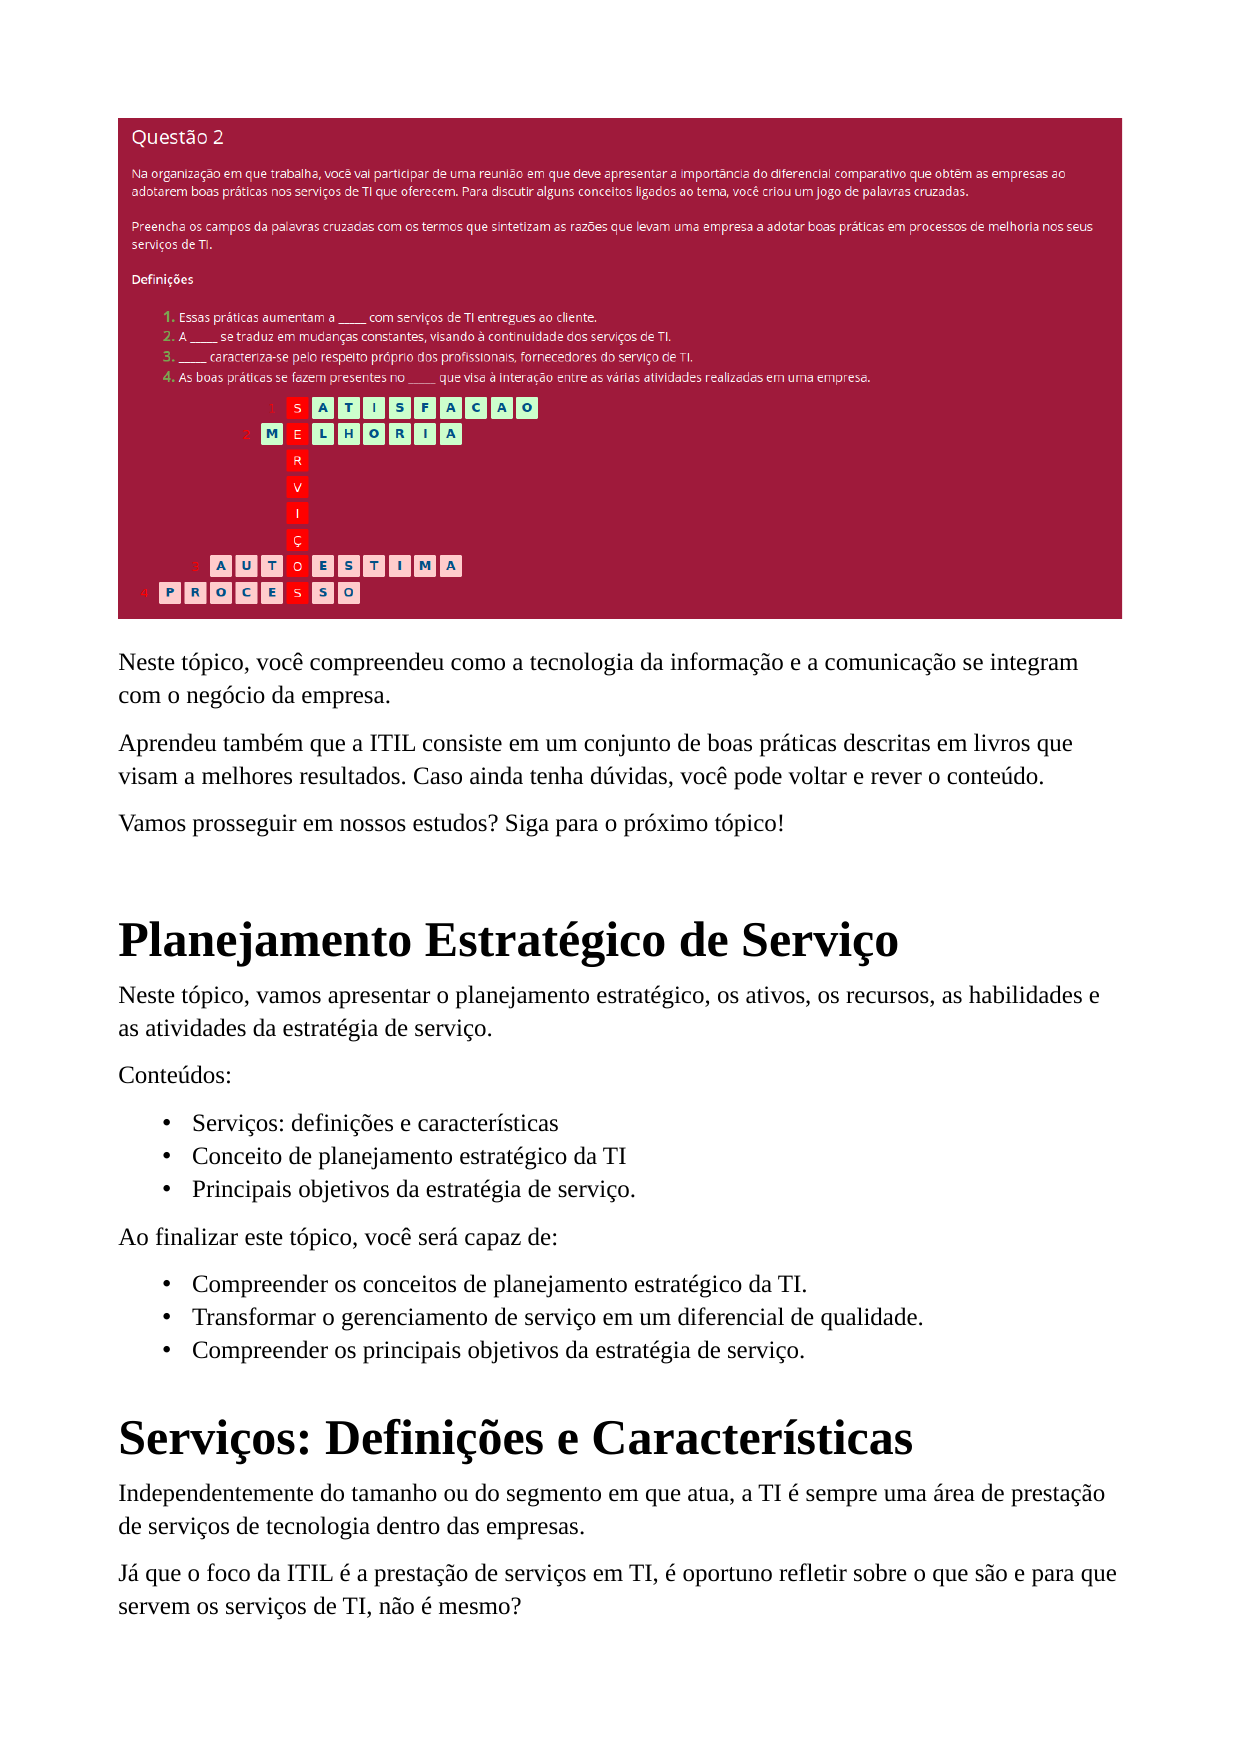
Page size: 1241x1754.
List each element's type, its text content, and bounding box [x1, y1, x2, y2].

list Compreender os conceitos de planejamento estratégico da TI. [162, 1269, 1122, 1298]
subtitle Planejamento Estratégico de Serviço [118, 910, 1122, 967]
list Principais objetivos da estratégia de serviço. [162, 1174, 1122, 1203]
text Aprendeu também que a ITIL consiste em um conjunto de boas práticas descritas em livros que visam a melhores resultados. Caso ainda tenha dúvidas, você pode voltar e rever o conteúdo. [118, 728, 1122, 789]
picture [118, 118, 1123, 619]
list Serviços: definições e características [162, 1108, 1122, 1137]
subtitle Serviços: Definições e Características [118, 1408, 1122, 1465]
text Conteúdos: [118, 1060, 1122, 1089]
text Já que o foco da ITIL é a prestação de serviços em TI, é oportuno refletir sobre o que são e para que servem os serviços de TI, não é mesmo? [118, 1558, 1122, 1620]
text Neste tópico, vamos apresentar o planejamento estratégico, os ativos, os recursos, as habilidades e as atividades da estratégia de serviço. [118, 980, 1122, 1041]
list Conceito de planejamento estratégico da TI [162, 1141, 1122, 1170]
list Transformar o gerenciamento de serviço em um diferencial de qualidade. [162, 1302, 1122, 1331]
list Compreender os principais objetivos da estratégia de serviço. [162, 1335, 1122, 1364]
text Vamos prosseguir em nossos estudos? Siga para o próximo tópico! [118, 808, 1122, 837]
text Independentemente do tamanho ou do segmento em que atua, a TI é sempre uma área de prestação de serviços de tecnologia dentro das empresas. [118, 1478, 1122, 1539]
text Neste tópico, você compreendeu como a tecnologia da informação e a comunicação se integram com o negócio da empresa. [118, 647, 1122, 709]
text Ao finalizar este tópico, você será capaz de: [118, 1222, 1122, 1250]
